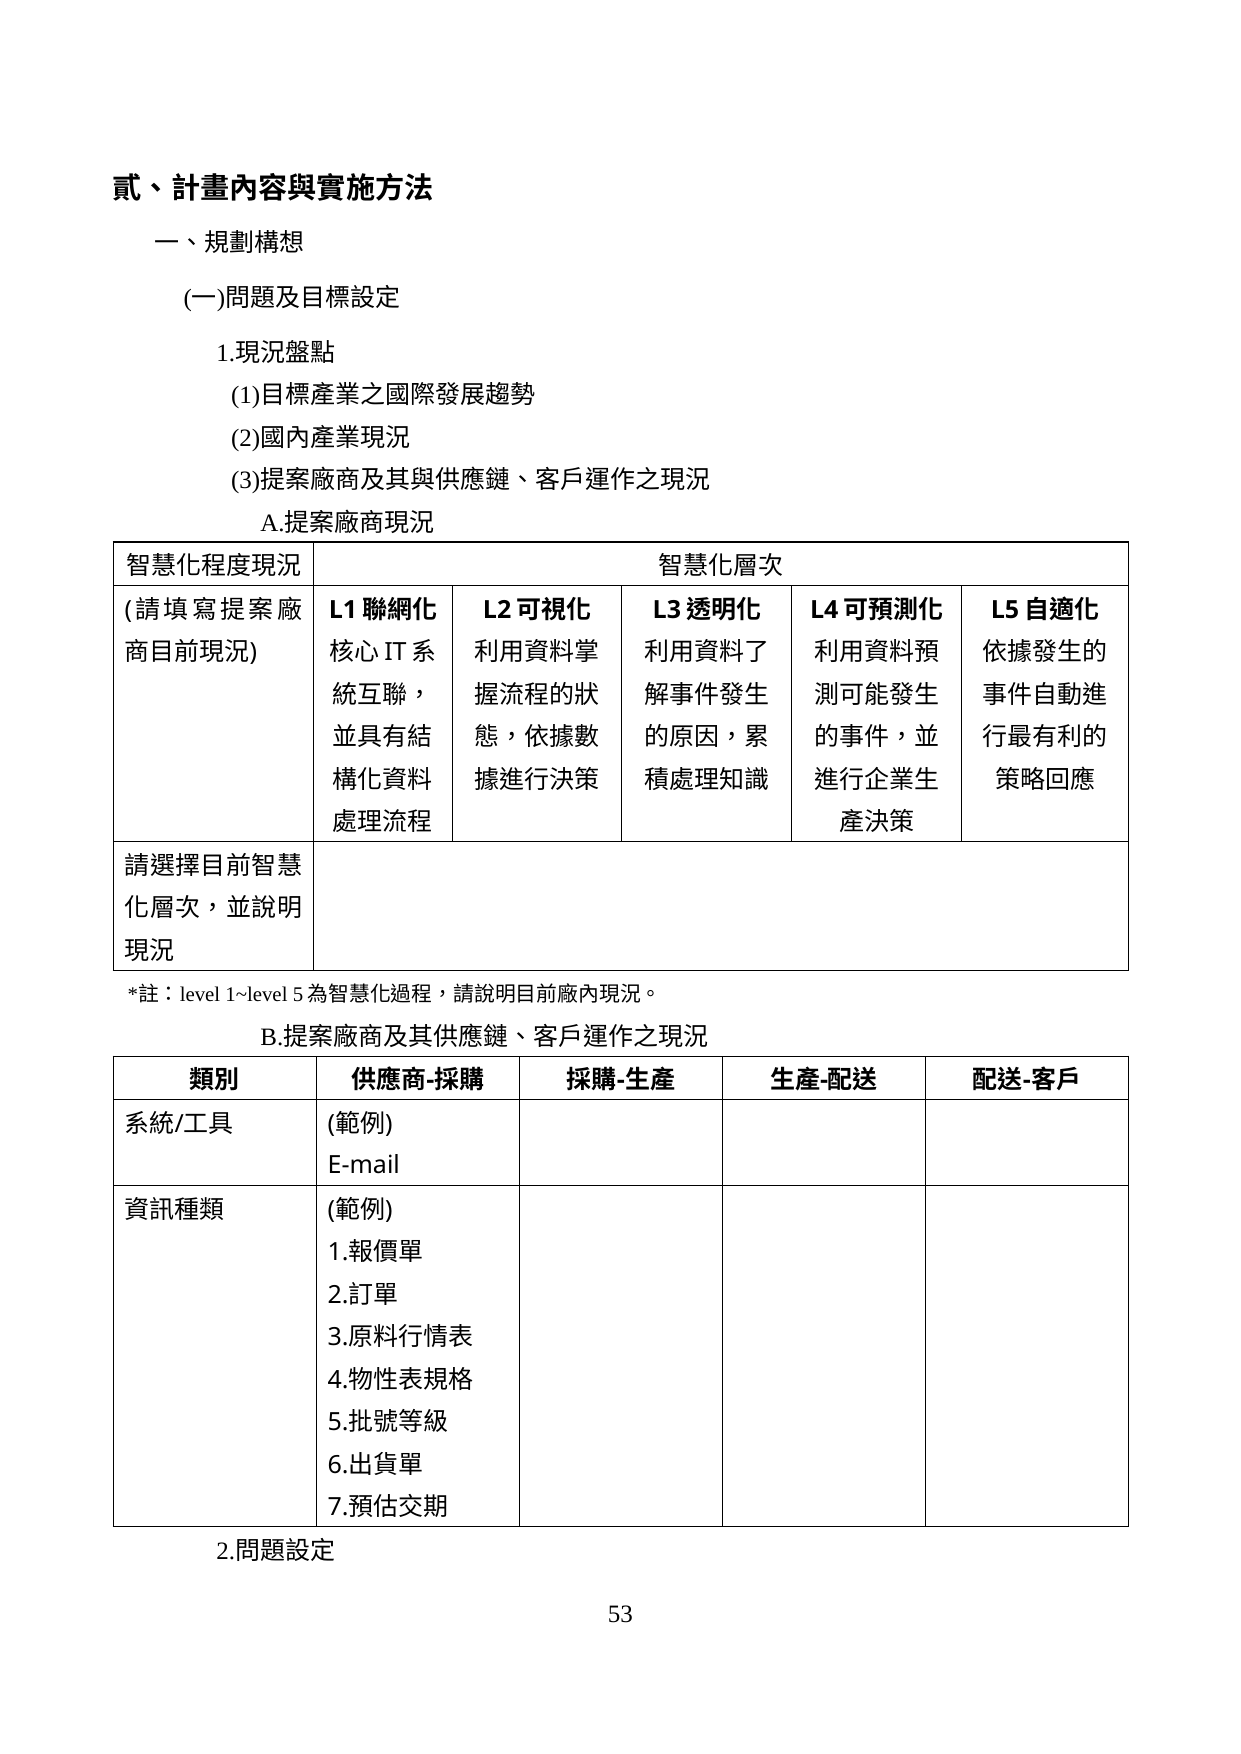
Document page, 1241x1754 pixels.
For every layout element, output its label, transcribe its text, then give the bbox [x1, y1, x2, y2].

table_cell (範例) E-mail [317, 1100, 519, 1185]
table_header 智慧化程度現況 [114, 543, 313, 585]
table_cell [926, 1186, 1128, 1526]
table_cell [314, 842, 1128, 969]
list 目標產業之國際發展趨勢 [231, 371, 1128, 414]
table_cell L5自適化 依據發生的事件自動進行最有利的策略回應 [962, 586, 1128, 841]
table_cell 請選擇目前智慧化層次，並說明現況 [114, 842, 313, 969]
table_cell [723, 1100, 925, 1185]
table_cell [520, 1100, 722, 1185]
table_header 採購-生產 [520, 1057, 722, 1099]
table_cell L4可預測化 利用資料預測可能發生的事件，並進行企業生產決策 [792, 586, 961, 841]
table_cell 系統/工具 [114, 1100, 316, 1185]
table_header 類別 [114, 1057, 316, 1099]
list 提案廠商現況 [260, 499, 1128, 541]
table_header 配送-客戶 [926, 1057, 1128, 1099]
list 問題及目標設定 [183, 274, 1128, 316]
table_header 供應商-採購 [317, 1057, 519, 1099]
table_cell [723, 1186, 925, 1526]
list 、計畫內容與實施方法 [112, 169, 1103, 206]
table_header 生產-配送 [723, 1057, 925, 1099]
list 提案廠商及其供應鏈、客戶運作之現況 [260, 1013, 1128, 1056]
table_cell [926, 1100, 1128, 1185]
table_cell (請填寫提案廠商目前現況) [114, 586, 313, 841]
list 國內產業現況 [231, 414, 1128, 456]
table_cell L2可視化 利用資料掌握流程的狀態，依據數據進行決策 [453, 586, 621, 841]
table_cell [520, 1186, 722, 1526]
table_header 智慧化層次 [314, 543, 1128, 585]
table_cell L1聯網化 核心IT系統互聯，並具有結構化資料處理流程 [314, 586, 452, 841]
text *註：level 1~level 5為智慧化過程，請說明目前廠內現況。 [127, 971, 1128, 1013]
list 現況盤點 [216, 329, 1128, 371]
table_cell L3透明化 利用資料了解事件發生的原因，累積處理知識 [622, 586, 791, 841]
list 提案廠商及其與供應鏈、客戶運作之現況 [231, 456, 1128, 499]
list 規劃構想 [154, 219, 1128, 261]
table_cell 資訊種類 [114, 1186, 316, 1526]
list 問題設定 [216, 1527, 1128, 1570]
table_cell (範例) 1.報價單 2.訂單 3.原料行情表 4.物性表規格 5.批號等級 6.出貨單 7.預估交期 [317, 1186, 519, 1526]
